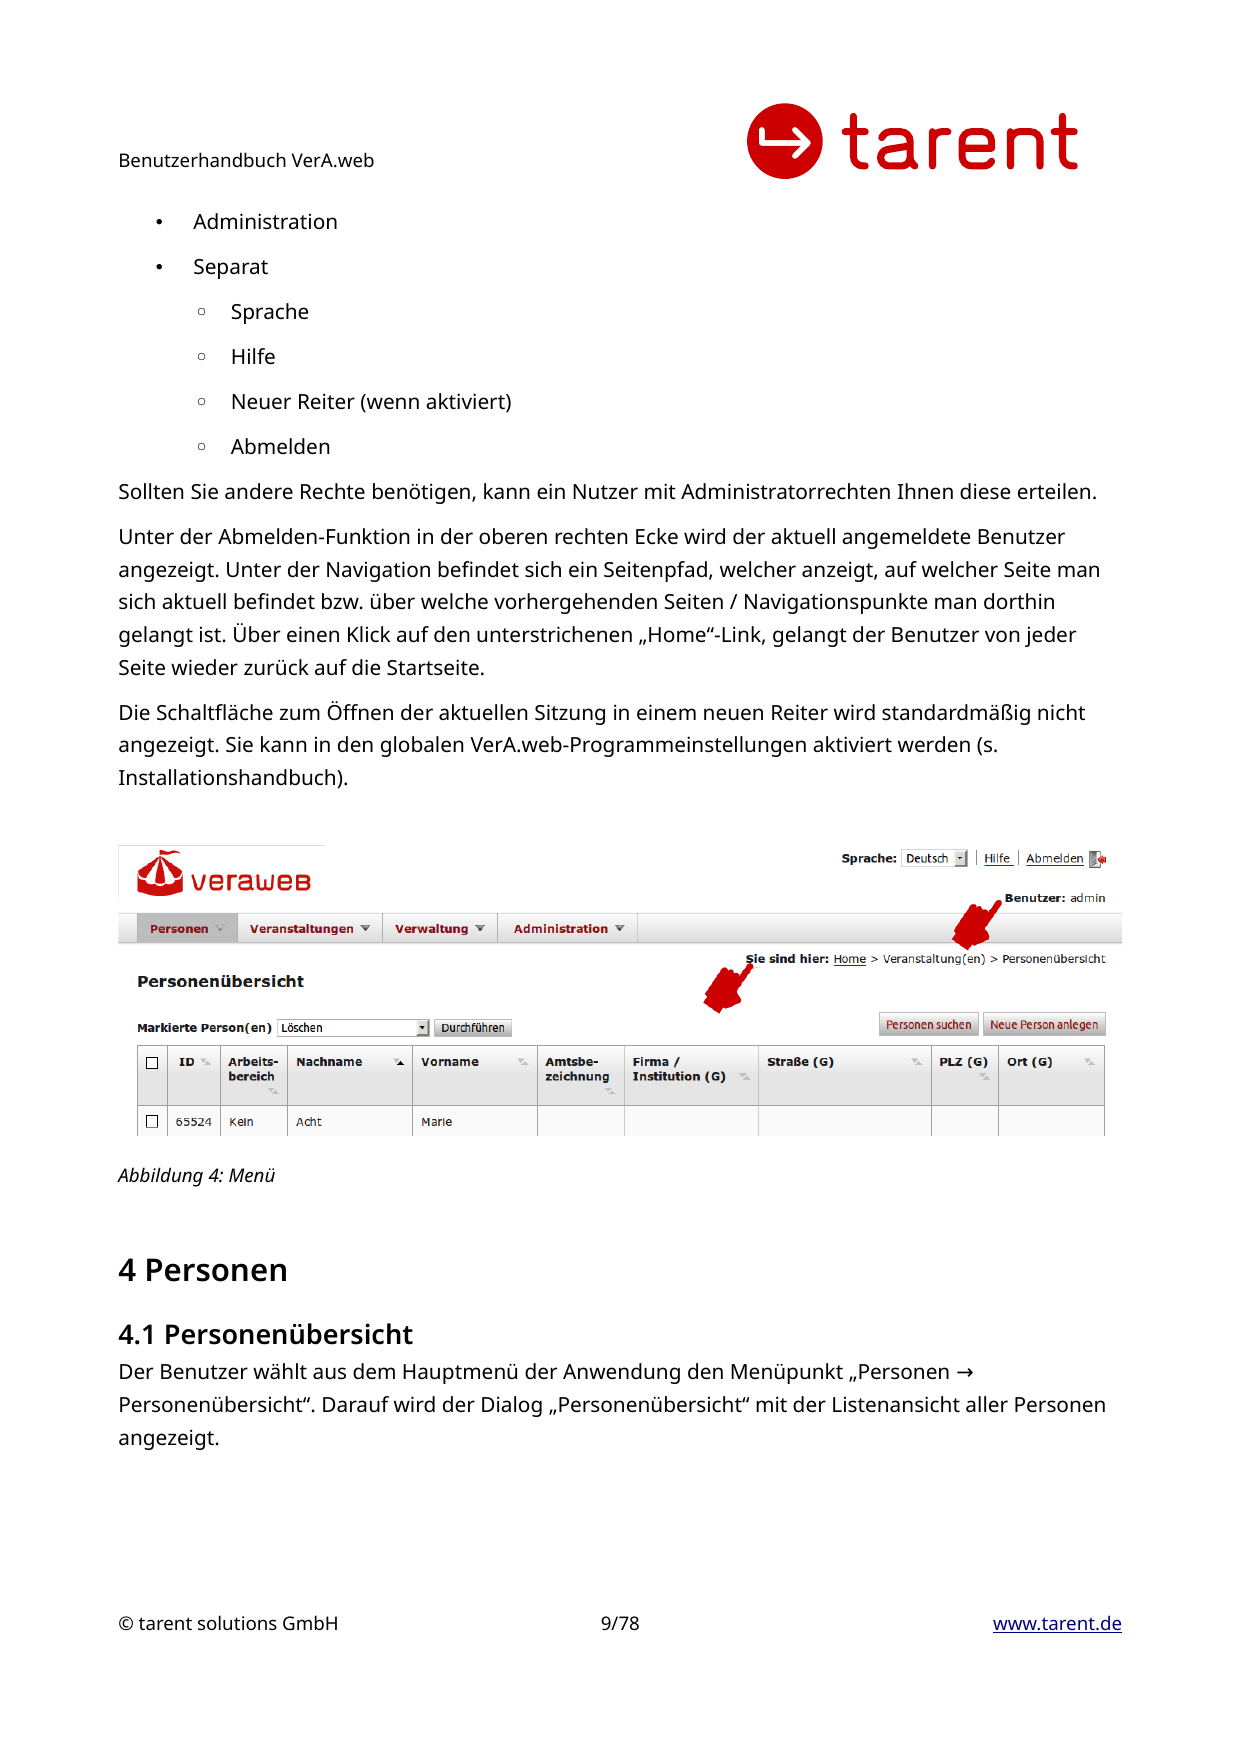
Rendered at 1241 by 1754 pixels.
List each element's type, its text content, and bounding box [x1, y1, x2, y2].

list Separat [156, 252, 1122, 281]
list Administration [156, 207, 1122, 236]
text Die Schaltfläche zum Öffnen der aktuellen Sitzung in einem neuen Reiter wird standardmäßig nicht angezeigt. Sie kann in den globalen VerA.web-Programmeinstellungen aktiviert werden (s. Installationshandbuch). [118, 698, 1122, 791]
text Unter der Abmelden-Funktion in der oberen rechten Ecke wird der aktuell angemeldete Benutzer angezeigt. Unter der Navigation befindet sich ein Seitenpfad, welcher anzeigt, auf welcher Seite man sich aktuell befindet bzw. über welche vorhergehenden Seiten / Navigationspunkte man dorthin gelangt ist. Über einen Klick auf den unterstrichenen „Home“-Link, gelangt der Benutzer von jeder Seite wieder zurück auf die Startseite. [118, 522, 1122, 681]
list Hilfe [193, 342, 1122, 371]
list Abmelden [193, 432, 1122, 461]
text Abbildung 4: Menü [118, 1136, 1122, 1188]
list Neuer Reiter (wenn aktiviert) [193, 387, 1122, 416]
text Der Benutzer wählt aus dem Hauptmenü der Anwendung den Menüpunkt „Personen → Personenübersicht“. Darauf wird der Dialog „Personenübersicht“ mit der Listenansicht aller Personen angezeigt. [118, 1357, 1122, 1451]
subtitle Personen [118, 1248, 1122, 1291]
list Sprache [193, 297, 1122, 326]
text Sollten Sie andere Rechte benötigen, kann ein Nutzer mit Administratorrechten Ihnen diese erteilen. [118, 477, 1122, 506]
picture [118, 845, 1123, 1136]
subtitle Personenübersicht [118, 1315, 1122, 1352]
